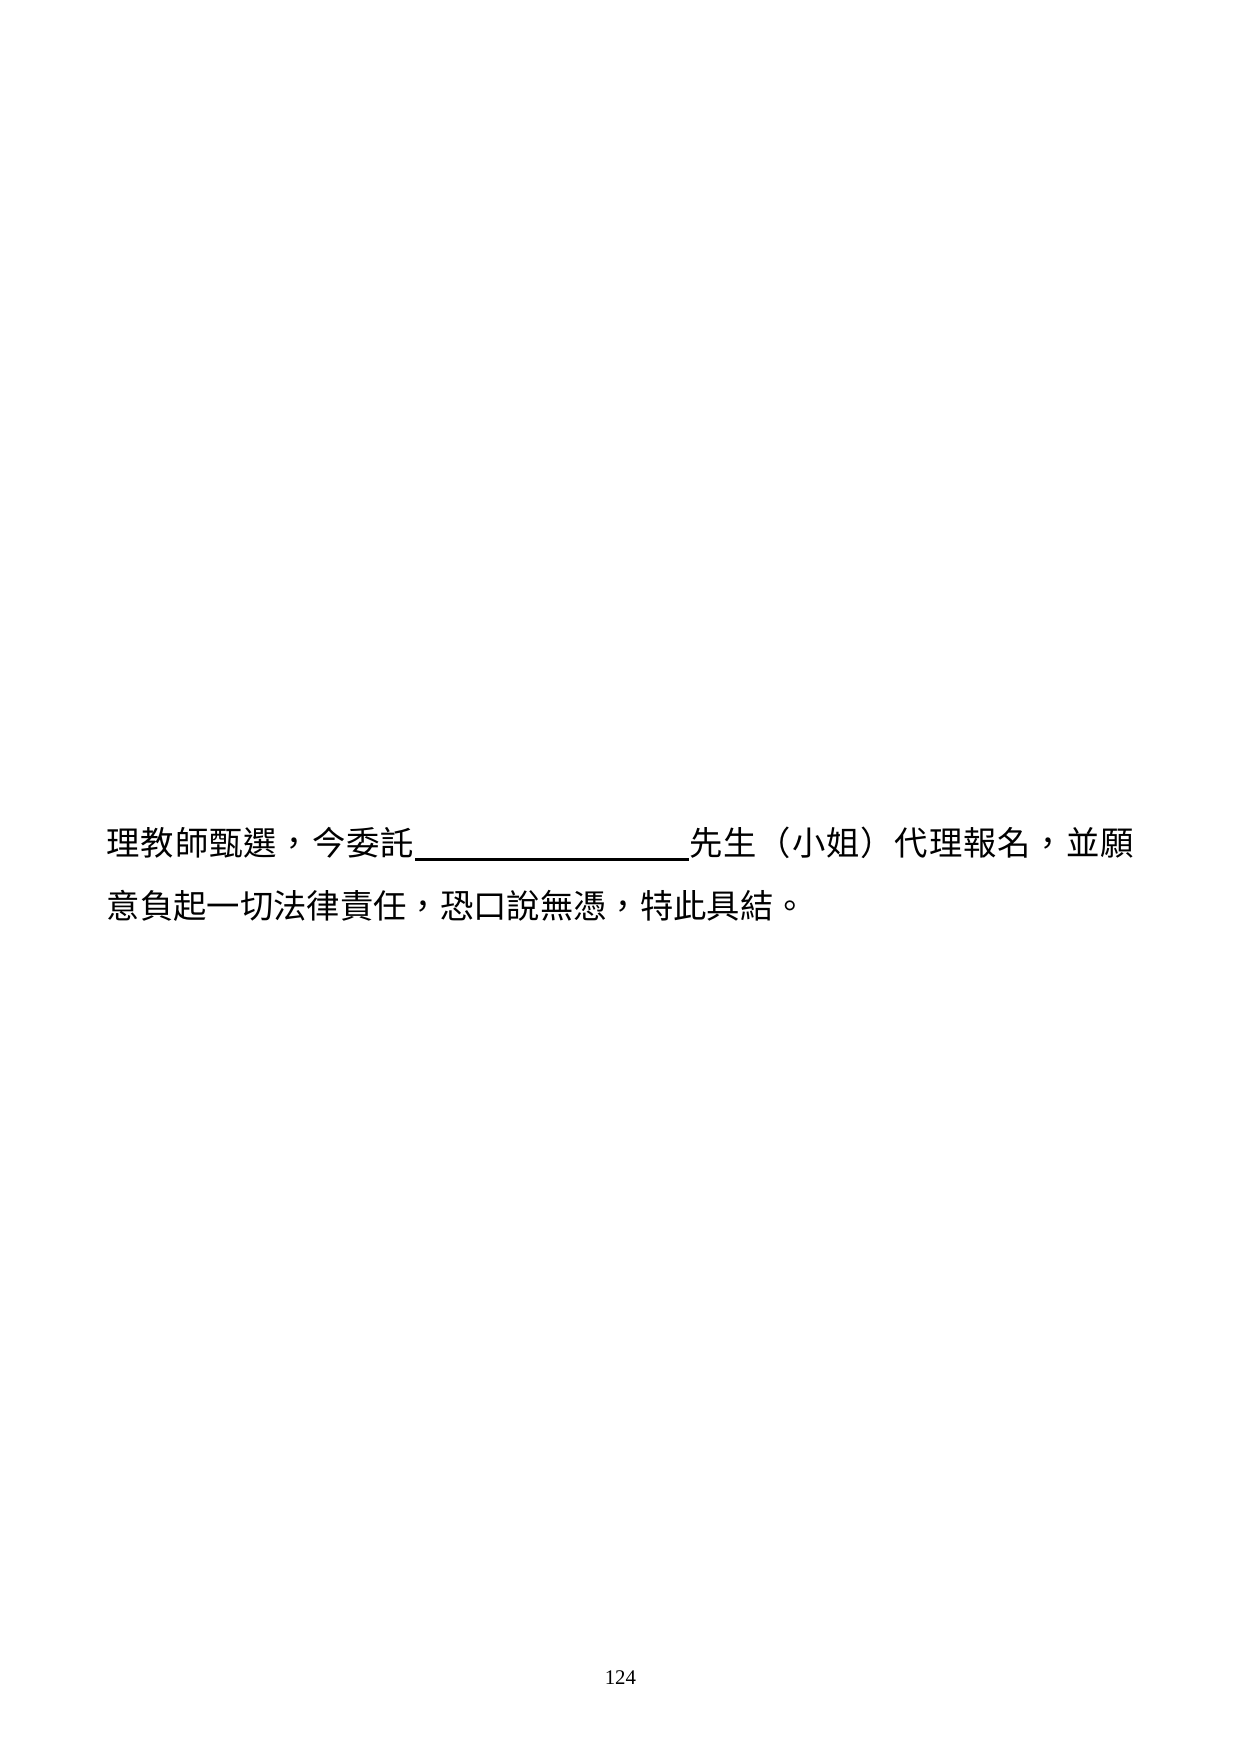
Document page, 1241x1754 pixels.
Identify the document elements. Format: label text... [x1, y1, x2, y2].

text 理教師甄選，今委託 先生（小姐）代理報名，並願意負起一切法律責任，恐口說無憑，特此具結。 [106, 800, 1134, 925]
